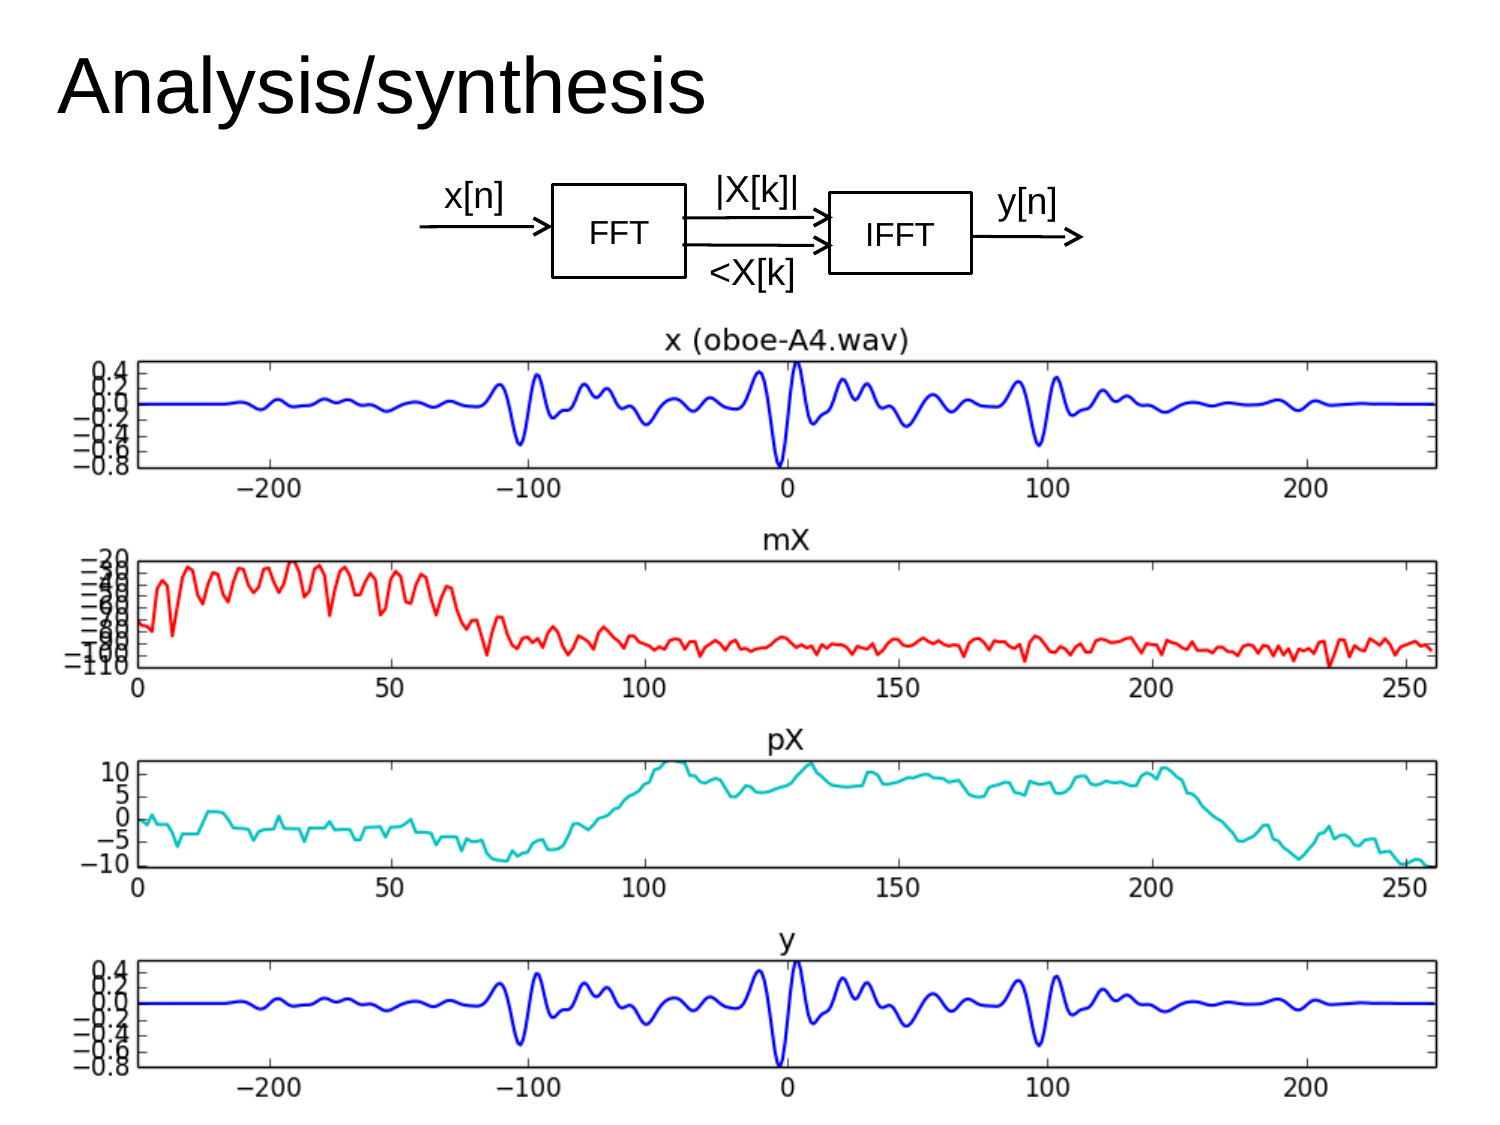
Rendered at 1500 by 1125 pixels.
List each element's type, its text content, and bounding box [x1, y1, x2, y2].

text_box x[n] [429, 167, 520, 225]
title Analysis/synthesis [57, 0, 1408, 180]
text_box IFFT [829, 192, 972, 274]
text_box FFT [552, 184, 686, 278]
text_box <X[k] [694, 243, 811, 301]
picture [37, 301, 1463, 1125]
text_box y[n] [982, 173, 1073, 231]
text_box |X[k]| [700, 161, 815, 218]
